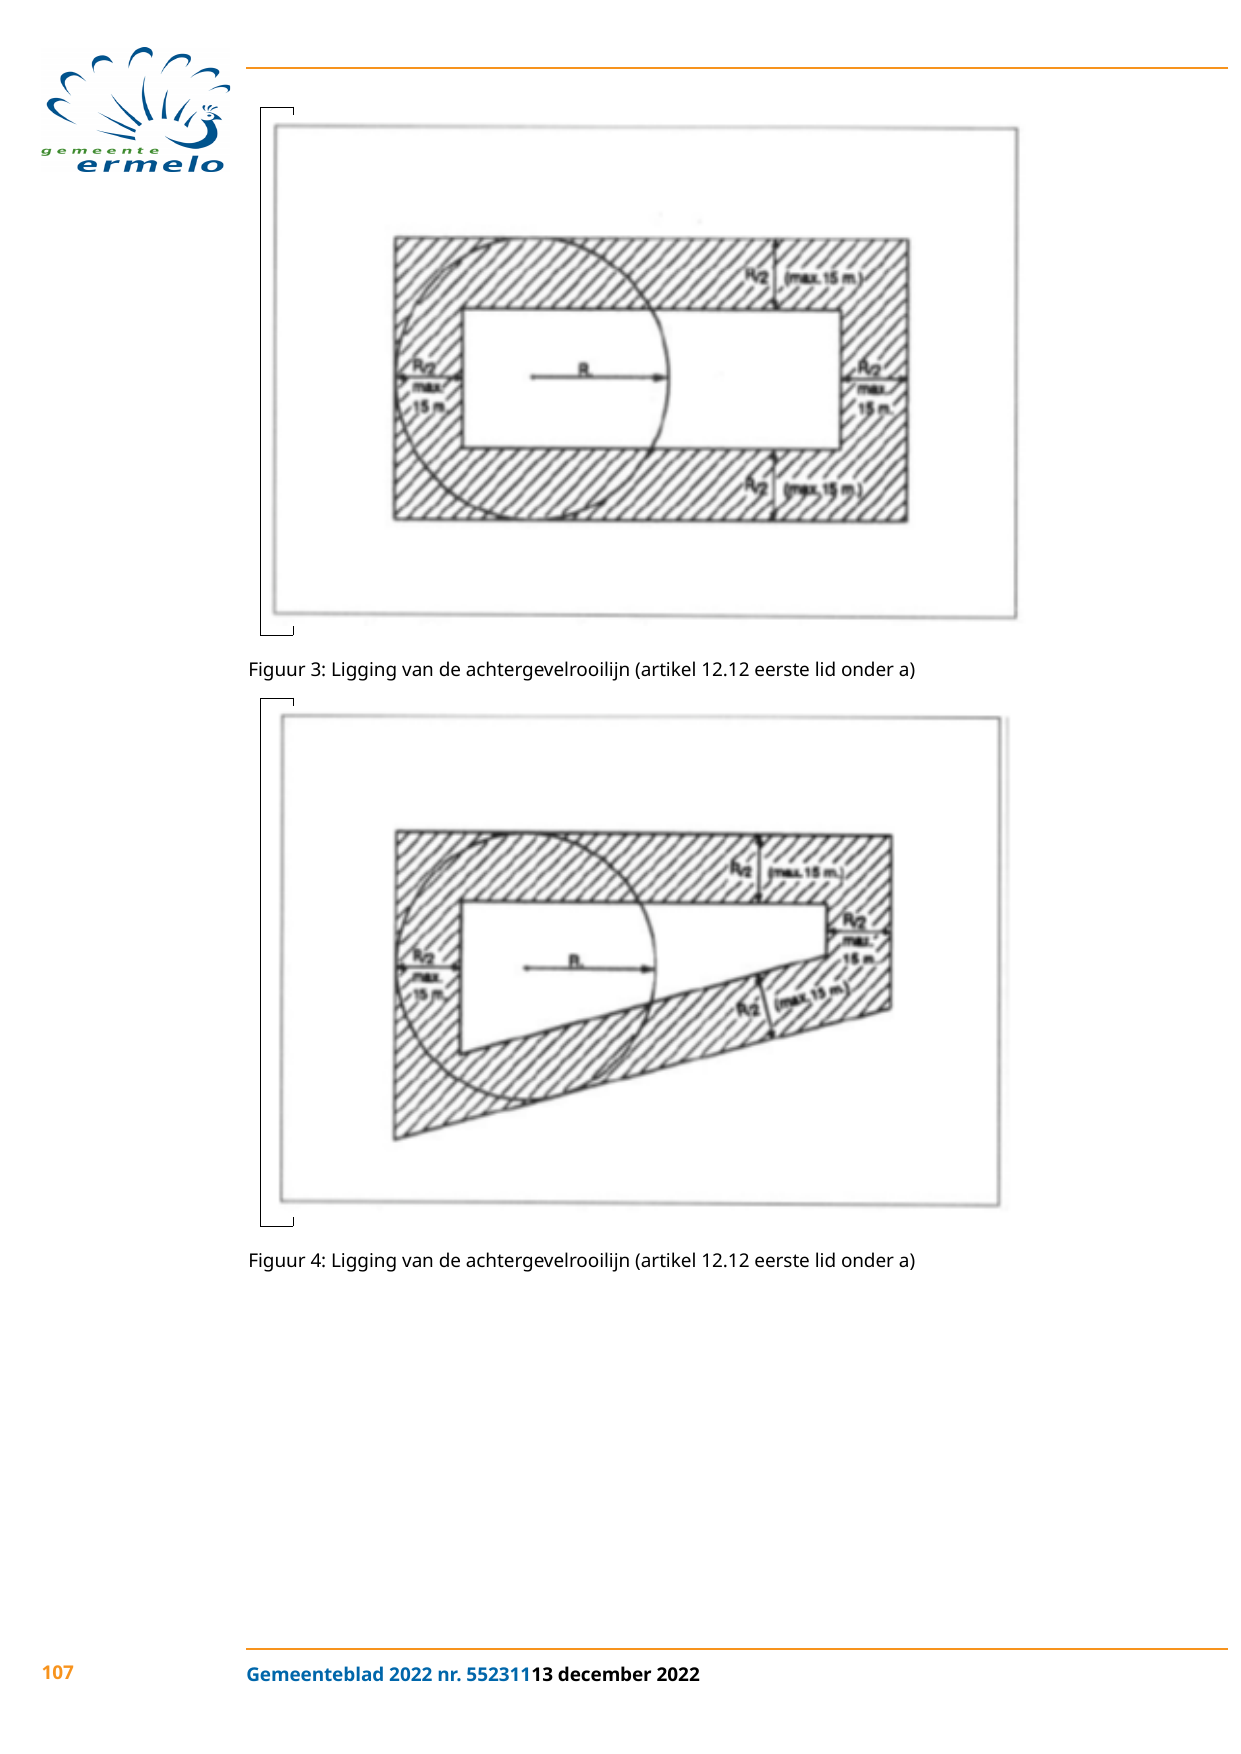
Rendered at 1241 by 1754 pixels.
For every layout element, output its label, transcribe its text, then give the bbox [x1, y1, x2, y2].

picture [268, 706, 1155, 1217]
picture [41, 47, 231, 172]
text Figuur 3: Ligging van de achtergevelrooilijn (artikel 12.12 eerste lid onder a) [248, 656, 1152, 682]
text Figuur 4: Ligging van de achtergevelrooilijn (artikel 12.12 eerste lid onder a) [248, 1247, 1152, 1273]
picture [268, 115, 1155, 626]
